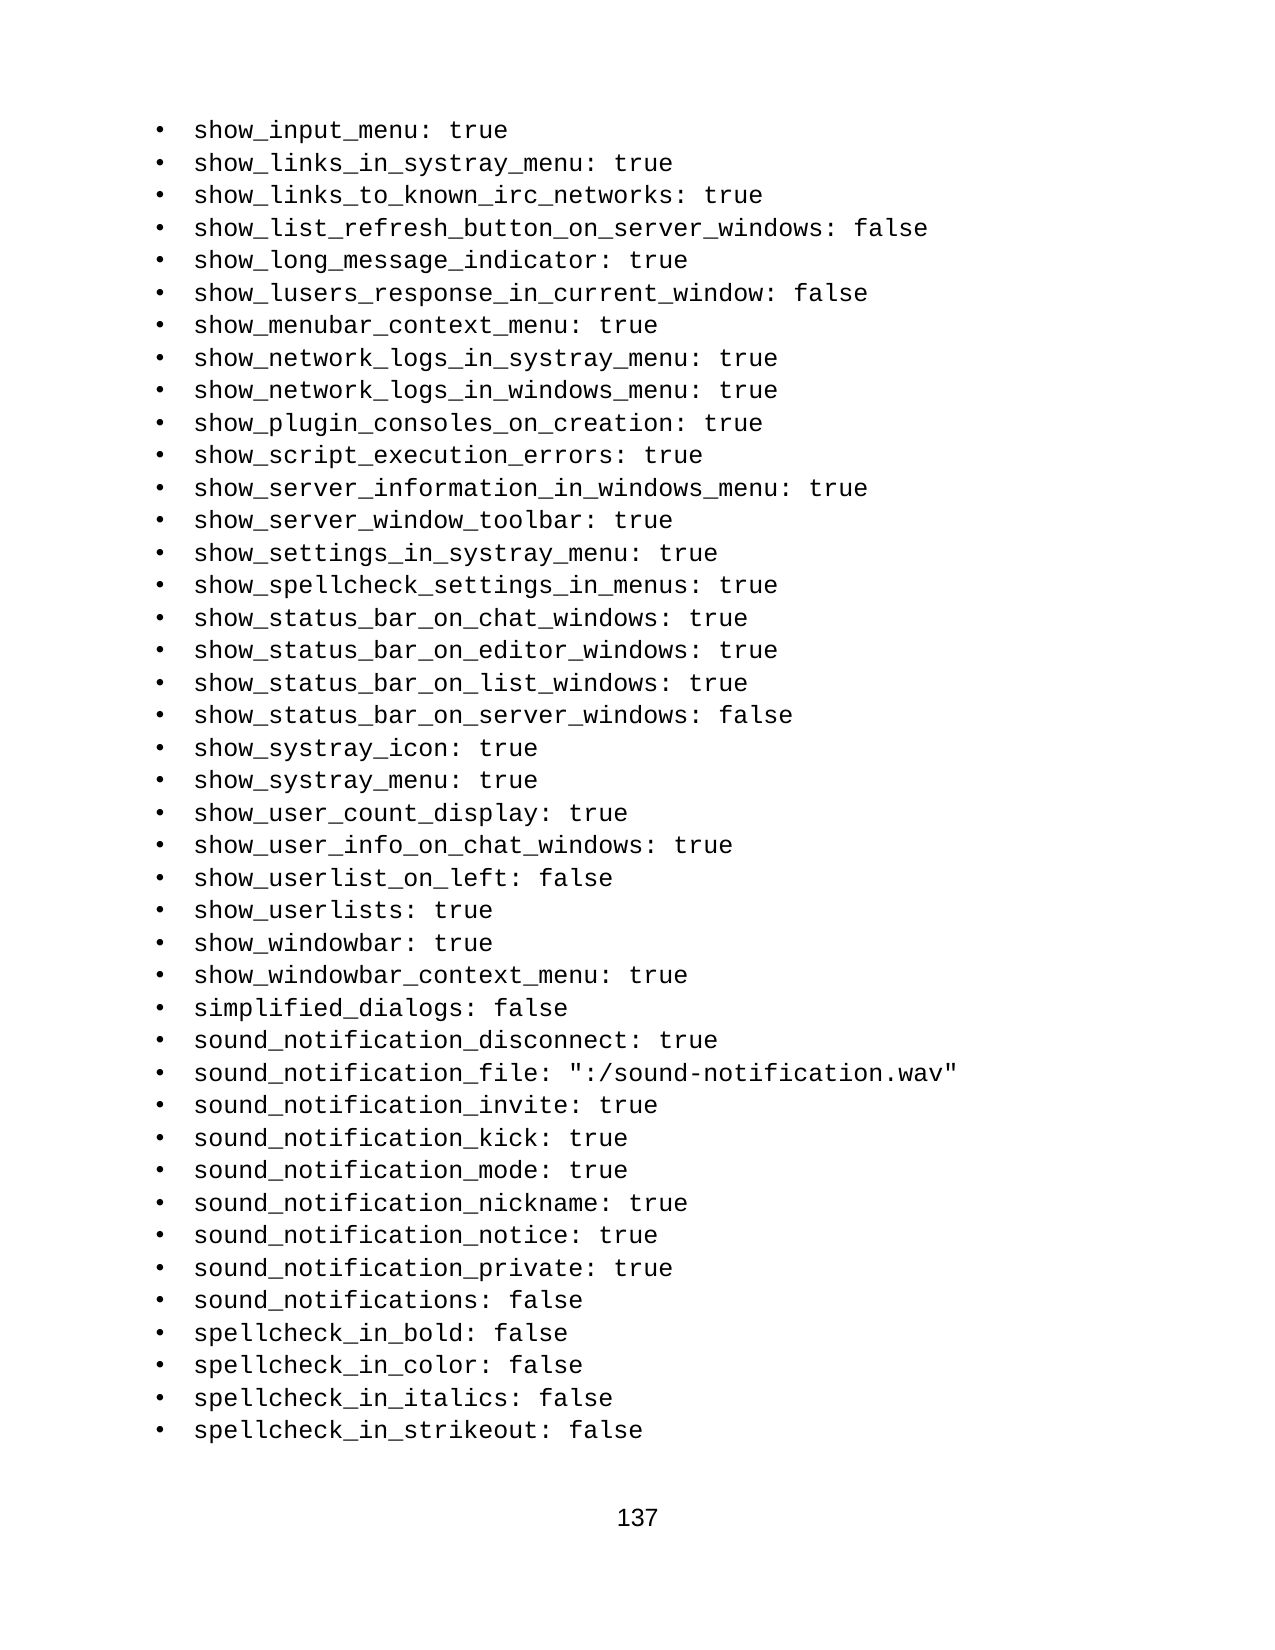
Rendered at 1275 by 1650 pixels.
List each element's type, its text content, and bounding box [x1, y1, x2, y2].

list show_input_menu: true [156, 118, 1157, 146]
list spellcheck_in_italics: false [156, 1386, 1157, 1414]
list show_spellcheck_settings_in_menus: true [156, 573, 1157, 601]
list show_plugin_consoles_on_creation: true [156, 411, 1157, 439]
list show_menubar_context_menu: true [156, 313, 1157, 341]
list show_windowbar_context_menu: true [156, 963, 1157, 991]
list show_userlist_on_left: false [156, 866, 1157, 894]
list show_userlists: true [156, 898, 1157, 926]
list show_user_info_on_chat_windows: true [156, 833, 1157, 861]
list sound_notification_file: ":/sound-notification.wav" [156, 1061, 1157, 1089]
list show_status_bar_on_list_windows: true [156, 671, 1157, 699]
list spellcheck_in_bold: false [156, 1321, 1157, 1349]
list sound_notification_nickname: true [156, 1191, 1157, 1219]
list spellcheck_in_strikeout: false [156, 1418, 1157, 1446]
list show_network_logs_in_windows_menu: true [156, 378, 1157, 406]
list sound_notification_mode: true [156, 1158, 1157, 1186]
list show_long_message_indicator: true [156, 248, 1157, 276]
list sound_notification_notice: true [156, 1223, 1157, 1251]
list simplified_dialogs: false [156, 996, 1157, 1024]
list sound_notification_disconnect: true [156, 1028, 1157, 1056]
list show_links_to_known_irc_networks: true [156, 183, 1157, 211]
list show_script_execution_errors: true [156, 443, 1157, 471]
list show_status_bar_on_editor_windows: true [156, 638, 1157, 666]
list show_server_information_in_windows_menu: true [156, 476, 1157, 504]
list show_systray_menu: true [156, 768, 1157, 796]
list show_windowbar: true [156, 931, 1157, 959]
list sound_notification_kick: true [156, 1126, 1157, 1154]
list show_network_logs_in_systray_menu: true [156, 346, 1157, 374]
list sound_notifications: false [156, 1288, 1157, 1316]
list show_status_bar_on_chat_windows: true [156, 606, 1157, 634]
list show_settings_in_systray_menu: true [156, 541, 1157, 569]
list spellcheck_in_color: false [156, 1353, 1157, 1381]
list show_server_window_toolbar: true [156, 508, 1157, 536]
list sound_notification_invite: true [156, 1093, 1157, 1121]
list show_systray_icon: true [156, 736, 1157, 764]
list show_status_bar_on_server_windows: false [156, 703, 1157, 731]
list show_user_count_display: true [156, 801, 1157, 829]
list sound_notification_private: true [156, 1256, 1157, 1284]
list show_links_in_systray_menu: true [156, 151, 1157, 179]
list show_lusers_response_in_current_window: false [156, 281, 1157, 309]
list show_list_refresh_button_on_server_windows: false [156, 216, 1157, 244]
